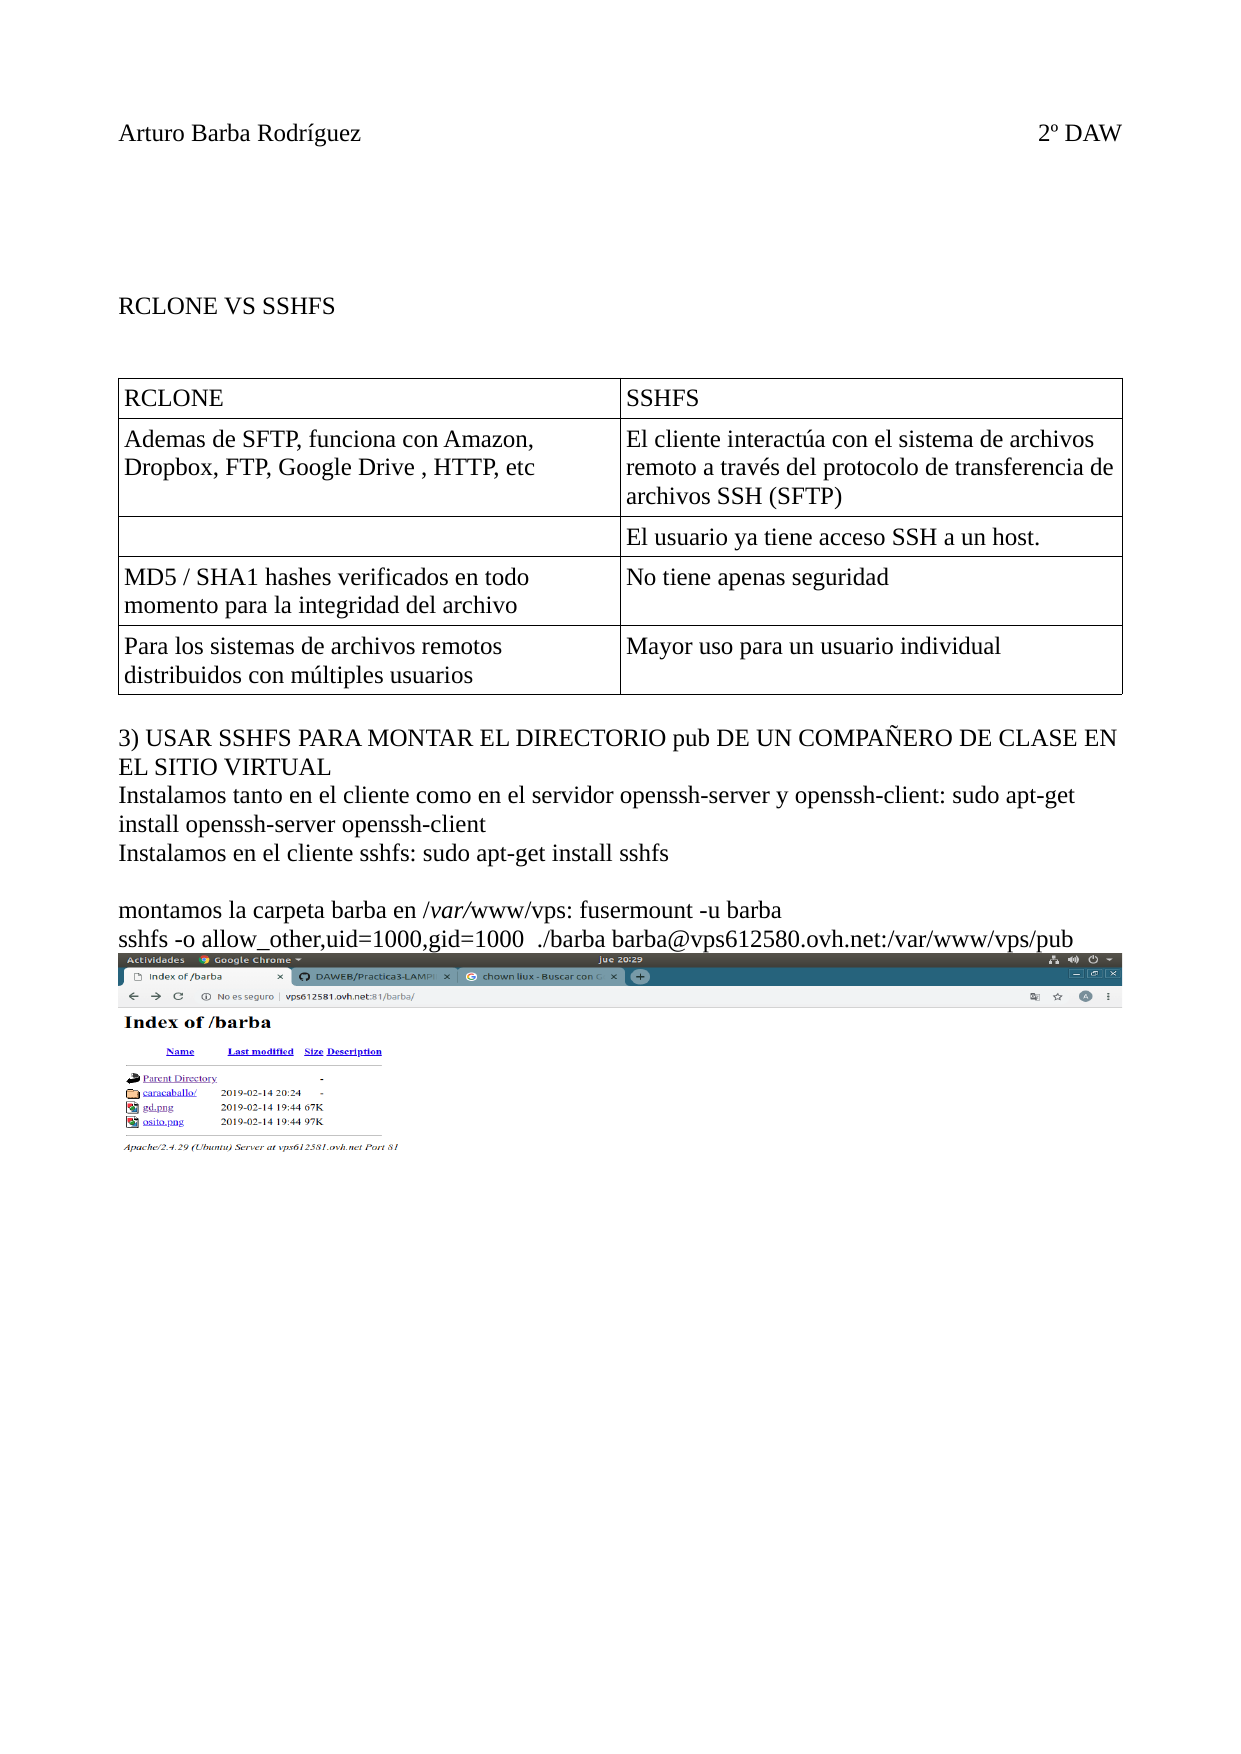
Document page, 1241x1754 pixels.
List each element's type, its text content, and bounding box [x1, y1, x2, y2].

table_cell Ademas de SFTP, funciona con Amazon, Dropbox, FTP, Google Drive , HTTP, etc [119, 419, 620, 516]
table_header RCLONE [119, 379, 620, 418]
table_header SSHFS [621, 379, 1122, 418]
table_cell Mayor uso para un usuario individual [621, 626, 1122, 694]
table_cell El usuario ya tiene acceso SSH a un host. [621, 517, 1122, 556]
text sshfs -o allow_other,uid=1000,gid=1000 ./barba barba@vps612580.ovh.net:/var/www/vps/pub [118, 924, 1122, 953]
table_cell No tiene apenas seguridad [621, 557, 1122, 625]
text Instalamos en el cliente sshfs: sudo apt-get install sshfs [118, 838, 1122, 867]
table_cell El cliente interactúa con el sistema de archivos remoto a través del protocolo de transferencia de archivos SSH (SFTP) [621, 419, 1122, 516]
table_cell [119, 517, 620, 556]
picture [118, 953, 1123, 1453]
table_cell MD5 / SHA1 hashes verificados en todo momento para la integridad del archivo [119, 557, 620, 625]
text montamos la carpeta barba en /var/www/vps: fusermount -u barba [118, 896, 1122, 924]
table_cell Para los sistemas de archivos remotos distribuidos con múltiples usuarios [119, 626, 620, 694]
text RCLONE VS SSHFS [118, 291, 1122, 320]
text 3) USAR SSHFS PARA MONTAR EL DIRECTORIO pub DE UN COMPAÑERO DE CLASE EN EL SITIO VIRTUAL [118, 723, 1122, 781]
text Instalamos tanto en el cliente como en el servidor openssh-server y openssh-client: sudo apt-get install openssh-server openssh-client [118, 781, 1122, 838]
